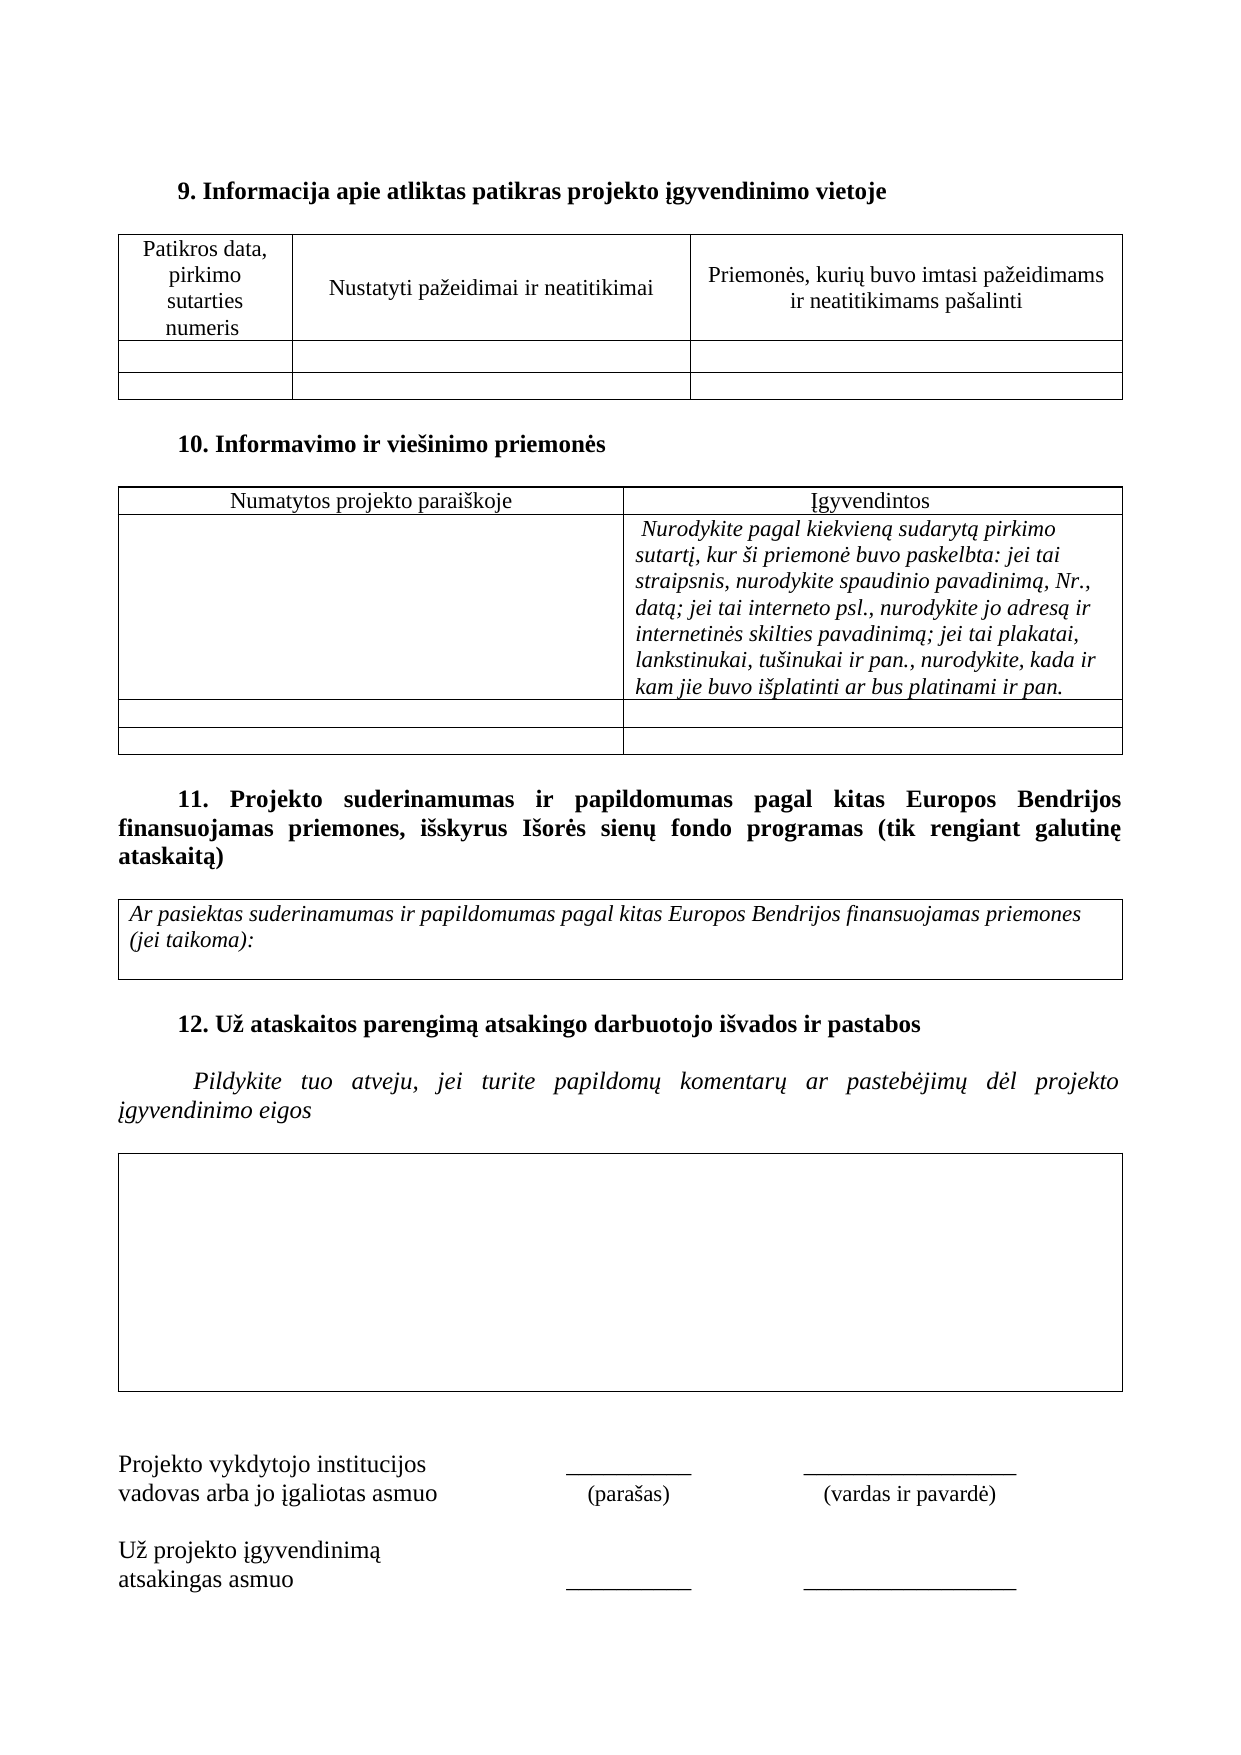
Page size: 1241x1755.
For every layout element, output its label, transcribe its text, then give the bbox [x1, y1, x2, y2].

table_cell [691, 341, 1122, 372]
table_cell [119, 515, 623, 699]
table_cell [119, 341, 292, 372]
text Projekto vykdytojo institucijos __________ _________________ [118, 1449, 1122, 1478]
table_cell [624, 728, 1122, 754]
table_cell [119, 700, 623, 727]
table_cell Nurodykite pagal kiekvieną sudarytą pirkimo sutartį, kur ši priemonė buvo paskelbta: jei tai straipsnis, nurodykite spaudinio pavadinimą, Nr., datą; jei tai interneto psl., nurodykite jo adresą ir internetinės skilties pavadinimą; jei tai plakatai, lankstinukai, tušinukai ir pan., nurodykite, kada ir kam jie buvo išplatinti ar bus platinami ir pan. [624, 515, 1122, 699]
text Už projekto įgyvendinimą [118, 1536, 1122, 1564]
table_cell [119, 373, 292, 399]
table_cell [119, 728, 623, 754]
table_header Nustatyti pažeidimai ir neatitikimai [293, 235, 690, 340]
table_cell [293, 341, 690, 372]
text atsakingas asmuo __________ _________________ [118, 1564, 1122, 1593]
text 9. Informacija apie atliktas patikras projekto įgyvendinimo vietoje [118, 176, 1122, 205]
table_cell [691, 373, 1122, 399]
table_header Ar pasiektas suderinamumas ir papildomumas pagal kitas Europos Bendrijos finansuojamas priemones (jei taikoma): [119, 900, 1122, 979]
table_header Patikros data, pirkimo sutarties numeris [119, 235, 292, 340]
table_header Numatytos projekto paraiškoje [119, 488, 623, 514]
text Pildykite tuo atveju, jei turite papildomų komentarų ar pastebėjimų dėl projekto įgyvendinimo eigos [118, 1066, 1122, 1124]
table_header Priemonės, kurių buvo imtasi pažeidimams ir neatitikimams pašalinti [691, 235, 1122, 340]
text vadovas arba jo įgaliotas asmuo (parašas) (vardas ir pavardė) [118, 1478, 1122, 1507]
table_header Įgyvendintos [624, 488, 1122, 514]
table_cell [293, 373, 690, 399]
text 11. Projekto suderinamumas ir papildomumas pagal kitas Europos Bendrijos finansuojamas priemones, išskyrus Išorės sienų fondo programas (tik rengiant galutinę ataskaitą) [118, 784, 1122, 870]
table_cell [624, 700, 1122, 727]
text 12. Už ataskaitos parengimą atsakingo darbuotojo išvados ir pastabos [118, 1009, 1122, 1037]
text 10. Informavimo ir viešinimo priemonės [118, 429, 1122, 458]
table_header [119, 1154, 1122, 1391]
